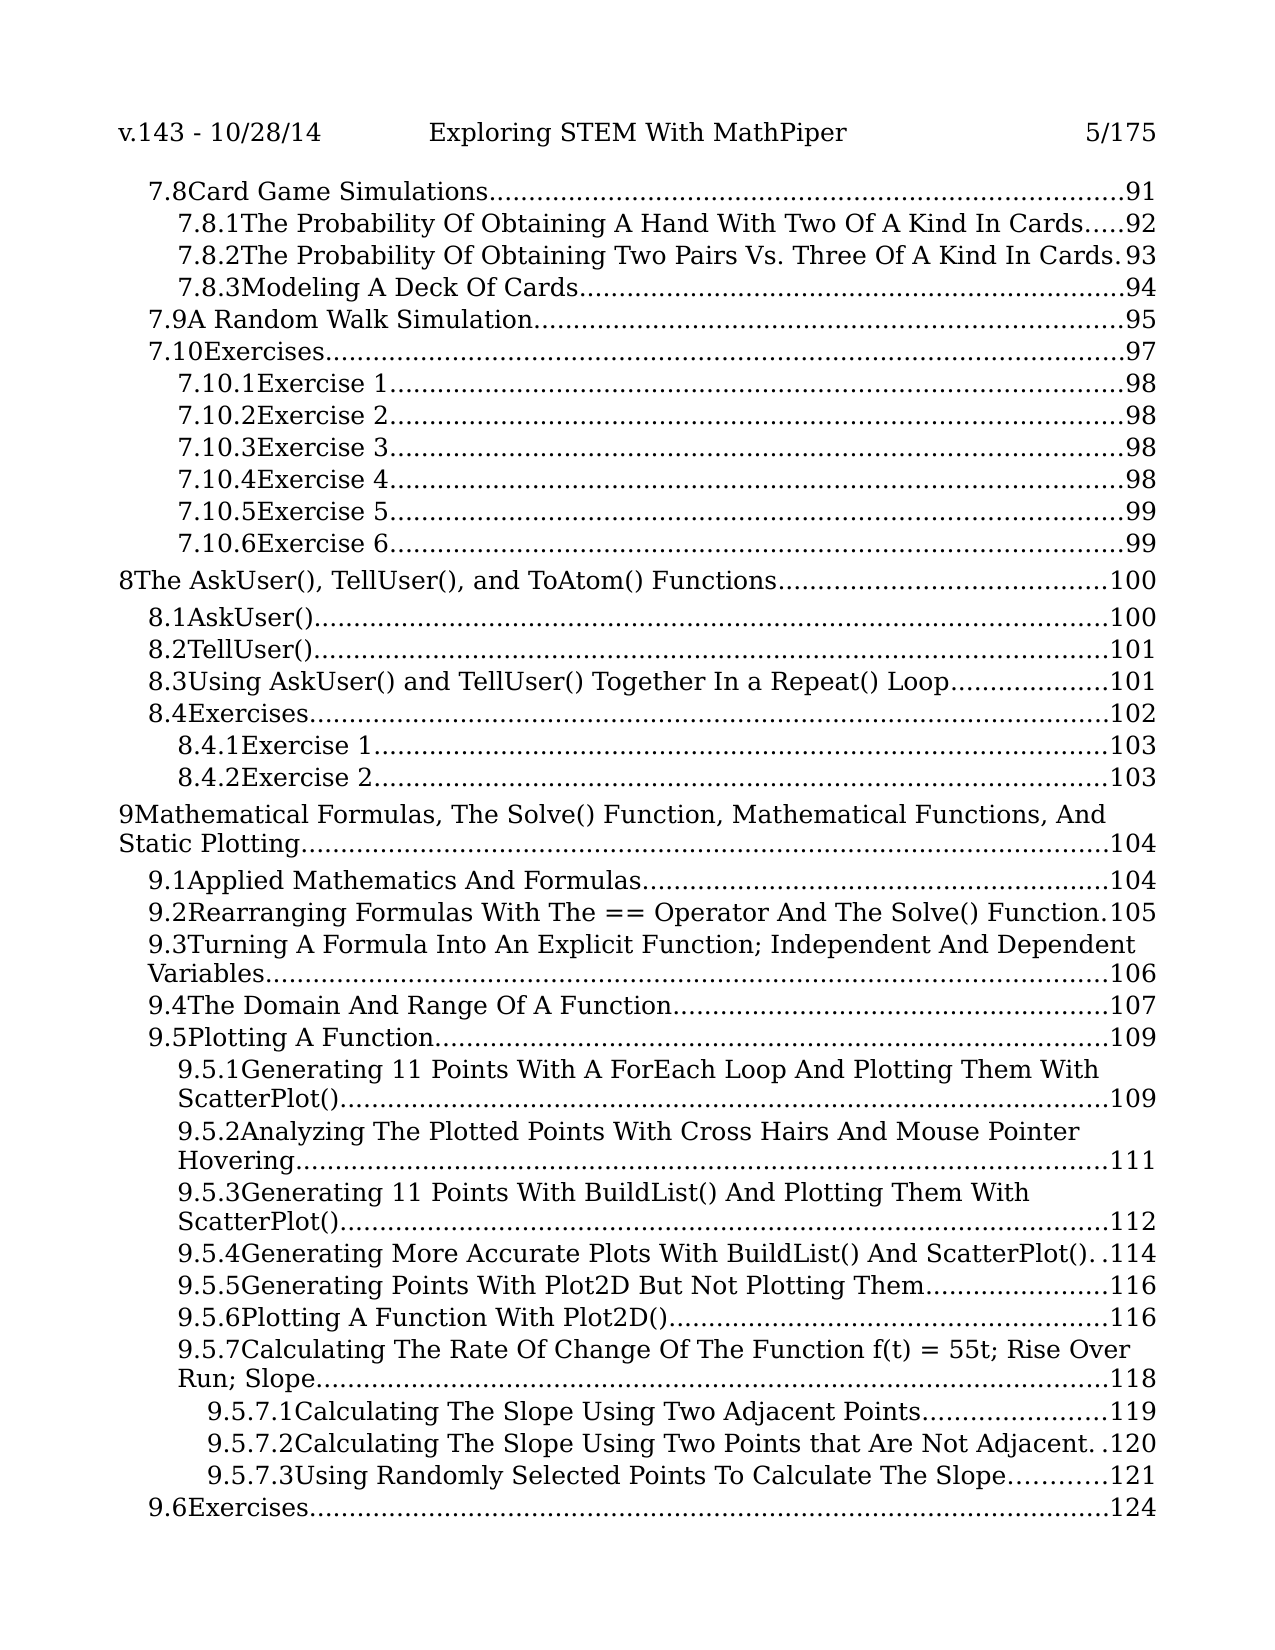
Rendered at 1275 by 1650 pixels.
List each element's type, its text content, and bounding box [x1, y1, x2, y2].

text 9.5.2Analyzing The Plotted Points With Cross Hairs And Mouse Pointer Hovering 111 [177, 1117, 1157, 1175]
text 8The AskUser(), TellUser(), and ToAtom() Functions 100 [118, 566, 1157, 596]
text 7.8Card Game Simulations 91 [148, 177, 1157, 206]
text 8.4Exercises 102 [148, 699, 1157, 728]
text 7.9A Random Walk Simulation 95 [148, 305, 1157, 334]
text 7.10.3Exercise 3 98 [177, 433, 1157, 463]
text 9.2Rearranging Formulas With The == Operator And The Solve() Function 105 [148, 898, 1157, 927]
text 9.3Turning A Formula Into An Explicit Function; Independent And Dependent Variables 106 [148, 930, 1157, 988]
text 9.5.1Generating 11 Points With A ForEach Loop And Plotting Them With ScatterPlot() 109 [177, 1056, 1157, 1114]
text 8.3Using AskUser() and TellUser() Together In a Repeat() Loop 101 [148, 667, 1157, 696]
text 7.10.4Exercise 4 98 [177, 466, 1157, 495]
text 9.5.7.1Calculating The Slope Using Two Adjacent Points 119 [207, 1397, 1157, 1426]
text 8.4.1Exercise 1 103 [177, 731, 1157, 761]
text 7.10Exercises 97 [148, 337, 1157, 366]
text 9.6Exercises 124 [148, 1493, 1157, 1522]
text 7.8.1The Probability Of Obtaining A Hand With Two Of A Kind In Cards 92 [177, 209, 1157, 238]
text 9Mathematical Formulas, The Solve() Function, Mathematical Functions, And Static Plotting 104 [118, 800, 1157, 858]
text 7.10.5Exercise 5 99 [177, 498, 1157, 527]
text 9.5.5Generating Points With Plot2D But Not Plotting Them 116 [177, 1271, 1157, 1301]
text 8.4.2Exercise 2 103 [177, 763, 1157, 793]
text 8.1AskUser() 100 [148, 603, 1157, 632]
text 7.10.1Exercise 1 98 [177, 369, 1157, 398]
text 9.5.7.3Using Randomly Selected Points To Calculate The Slope 121 [207, 1461, 1157, 1490]
text 9.4The Domain And Range Of A Function 107 [148, 991, 1157, 1021]
text 9.5.4Generating More Accurate Plots With BuildList() And ScatterPlot() 114 [177, 1239, 1157, 1268]
text 9.1Applied Mathematics And Formulas 104 [148, 866, 1157, 895]
text 9.5Plotting A Function 109 [148, 1023, 1157, 1053]
text 7.10.6Exercise 6 99 [177, 530, 1157, 559]
text 9.5.3Generating 11 Points With BuildList() And Plotting Them With ScatterPlot() 112 [177, 1178, 1157, 1236]
text 7.10.2Exercise 2 98 [177, 401, 1157, 431]
text 8.2TellUser() 101 [148, 635, 1157, 664]
text 9.5.7.2Calculating The Slope Using Two Points that Are Not Adjacent 120 [207, 1429, 1157, 1458]
text 7.8.3Modeling A Deck Of Cards 94 [177, 273, 1157, 302]
text 9.5.6Plotting A Function With Plot2D() 116 [177, 1303, 1157, 1333]
text 7.8.2The Probability Of Obtaining Two Pairs Vs. Three Of A Kind In Cards 93 [177, 241, 1157, 270]
text 9.5.7Calculating The Rate Of Change Of The Function f(t) = 55t; Rise Over Run; Slope 118 [177, 1336, 1157, 1394]
